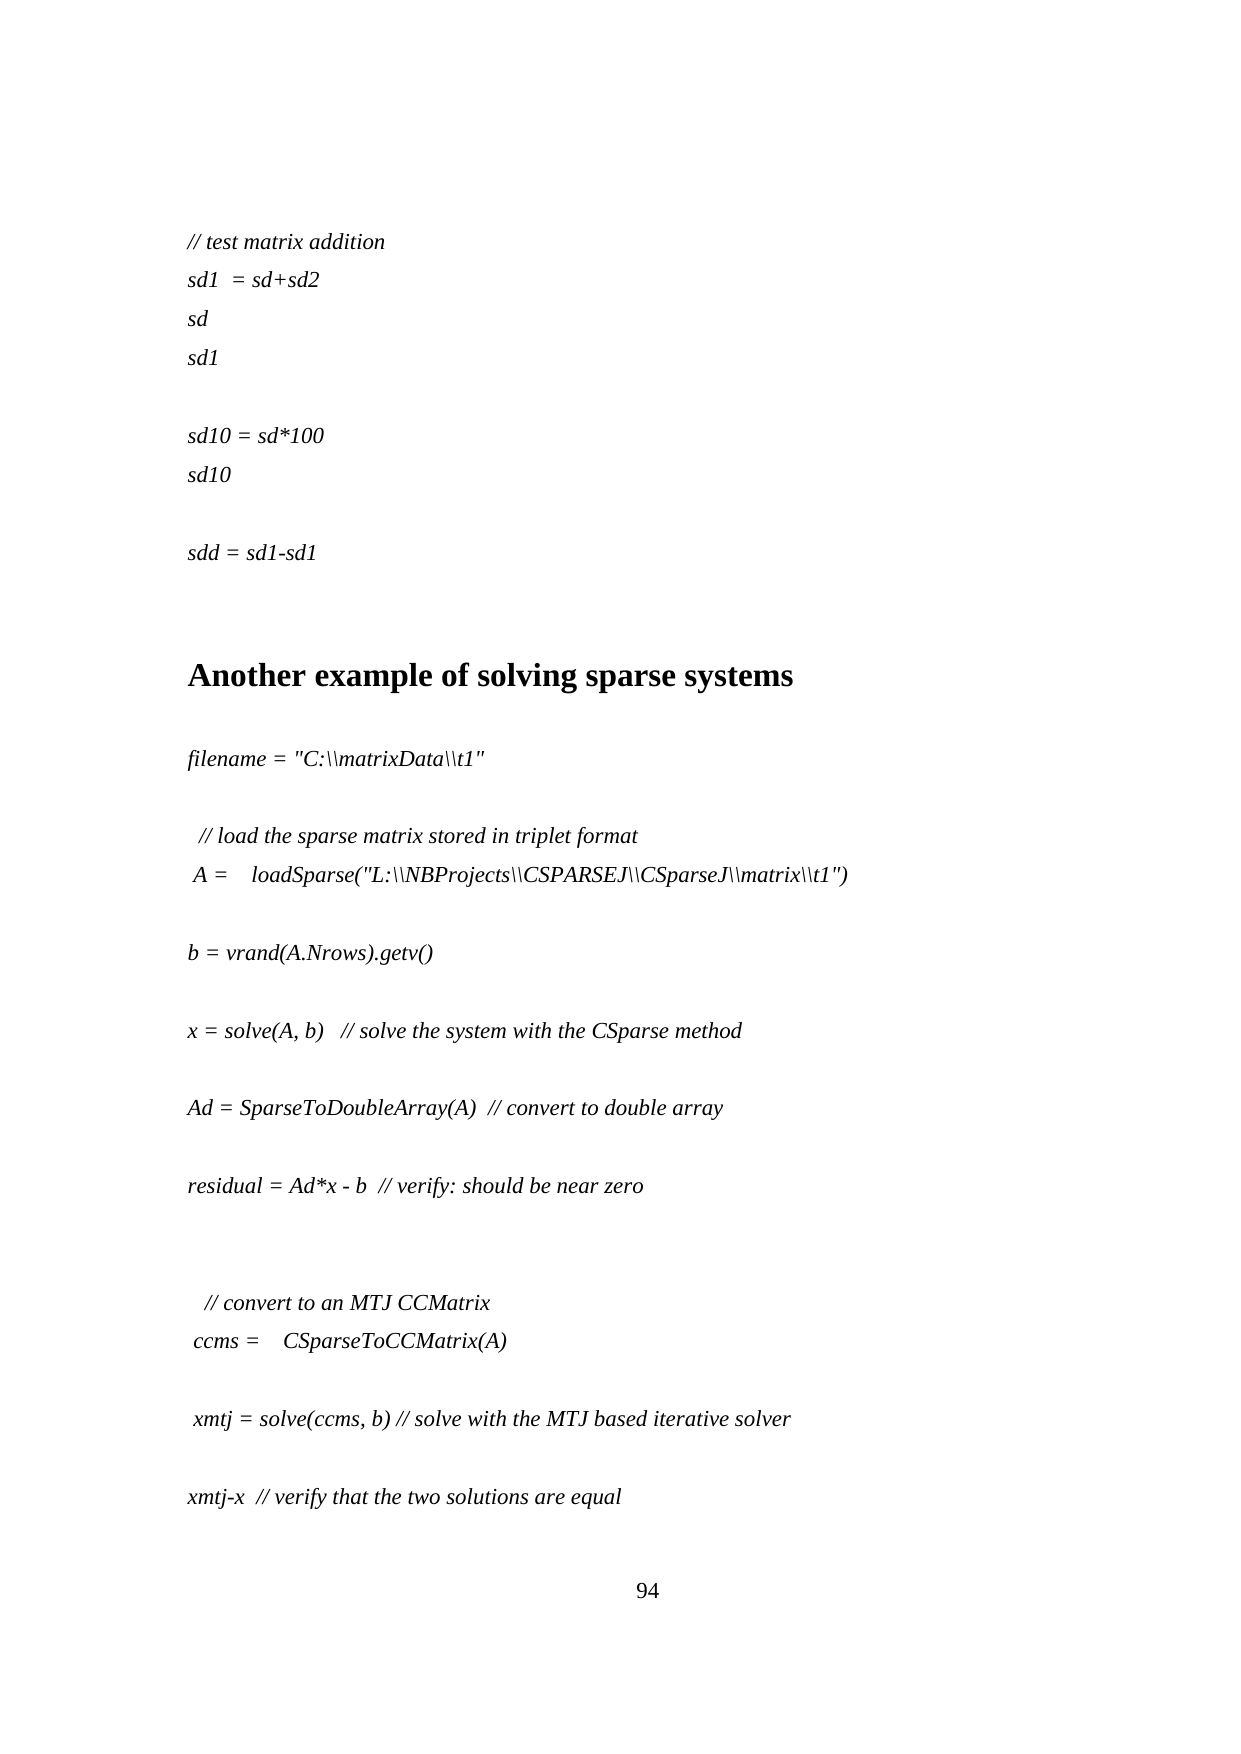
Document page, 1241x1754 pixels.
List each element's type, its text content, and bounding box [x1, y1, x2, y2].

text A = loadSparse("L:\\NBProjects\\CSPARSEJ\\CSparseJ\\matrix\\t1") [187, 861, 1108, 888]
text // test matrix addition [187, 228, 1108, 254]
text // load the sparse matrix stored in triplet format [187, 822, 1108, 849]
text sd1 = sd+sd2 [187, 267, 1108, 293]
text Another example of solving sparse systems [187, 655, 1108, 693]
text sd10 [187, 461, 1108, 487]
text sd [187, 305, 1108, 332]
text xmtj = solve(ccms, b) // solve with the MTJ based iterative solver [187, 1405, 1108, 1432]
text sd1 [187, 344, 1108, 371]
text xmtj-x // verify that the two solutions are equal [187, 1483, 1108, 1509]
text ccms = CSparseToCCMatrix(A) [187, 1328, 1108, 1354]
text sd10 = sd*100 [187, 422, 1108, 448]
text x = solve(A, b) // solve the system with the CSparse method [187, 1017, 1108, 1043]
text b = vrand(A.Nrows).getv() [187, 939, 1108, 965]
text // convert to an MTJ CCMatrix [187, 1289, 1108, 1315]
text filename = "C:\\matrixData\\t1" [187, 745, 1108, 771]
text residual = Ad*x - b // verify: should be near zero [187, 1172, 1108, 1198]
text Ad = SparseToDoubleArray(A) // convert to double array [187, 1094, 1108, 1121]
text sdd = sd1-sd1 [187, 538, 1108, 565]
